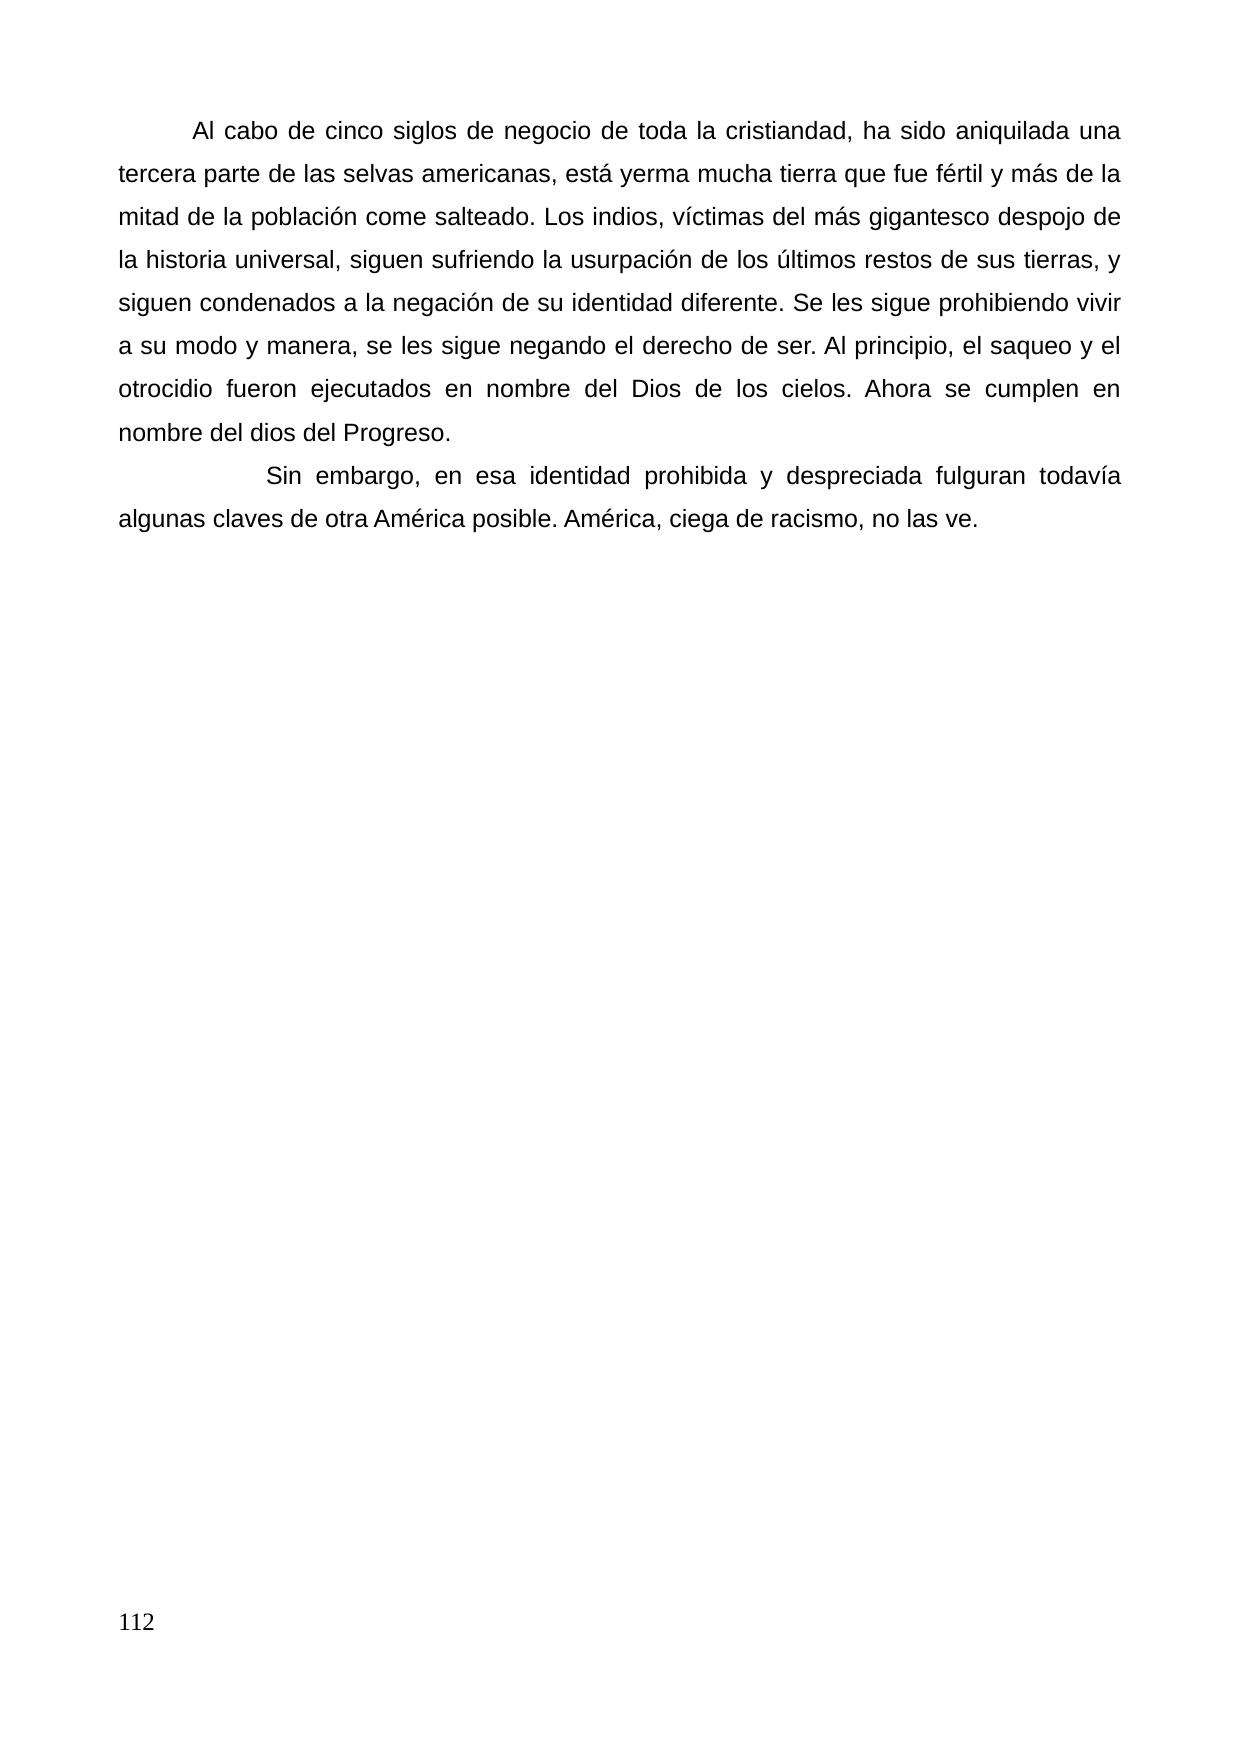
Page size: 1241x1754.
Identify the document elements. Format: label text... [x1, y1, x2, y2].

text Sin embargo, en esa identidad prohibida y despreciada fulguran todavía algunas claves de otra América posible. América, ciega de racismo, no las ve. [118, 461, 1123, 532]
text Al cabo de cinco siglos de negocio de toda la cristiandad, ha sido aniquilada una tercera parte de las selvas americanas, está yerma mucha tierra que fue fértil y más de la mitad de la población come salteado. Los indios, víctimas del más gigantesco despojo de la historia universal, siguen sufriendo la usurpación de los últimos restos de sus tierras, y siguen condenados a la negación de su identidad diferente. Se les sigue prohibiendo vivir a su modo y manera, se les sigue negando el derecho de ser. Al principio, el saqueo y el otrocidio fueron ejecutados en nombre del Dios de los cielos. Ahora se cumplen en nombre del dios del Progreso. [118, 116, 1123, 446]
